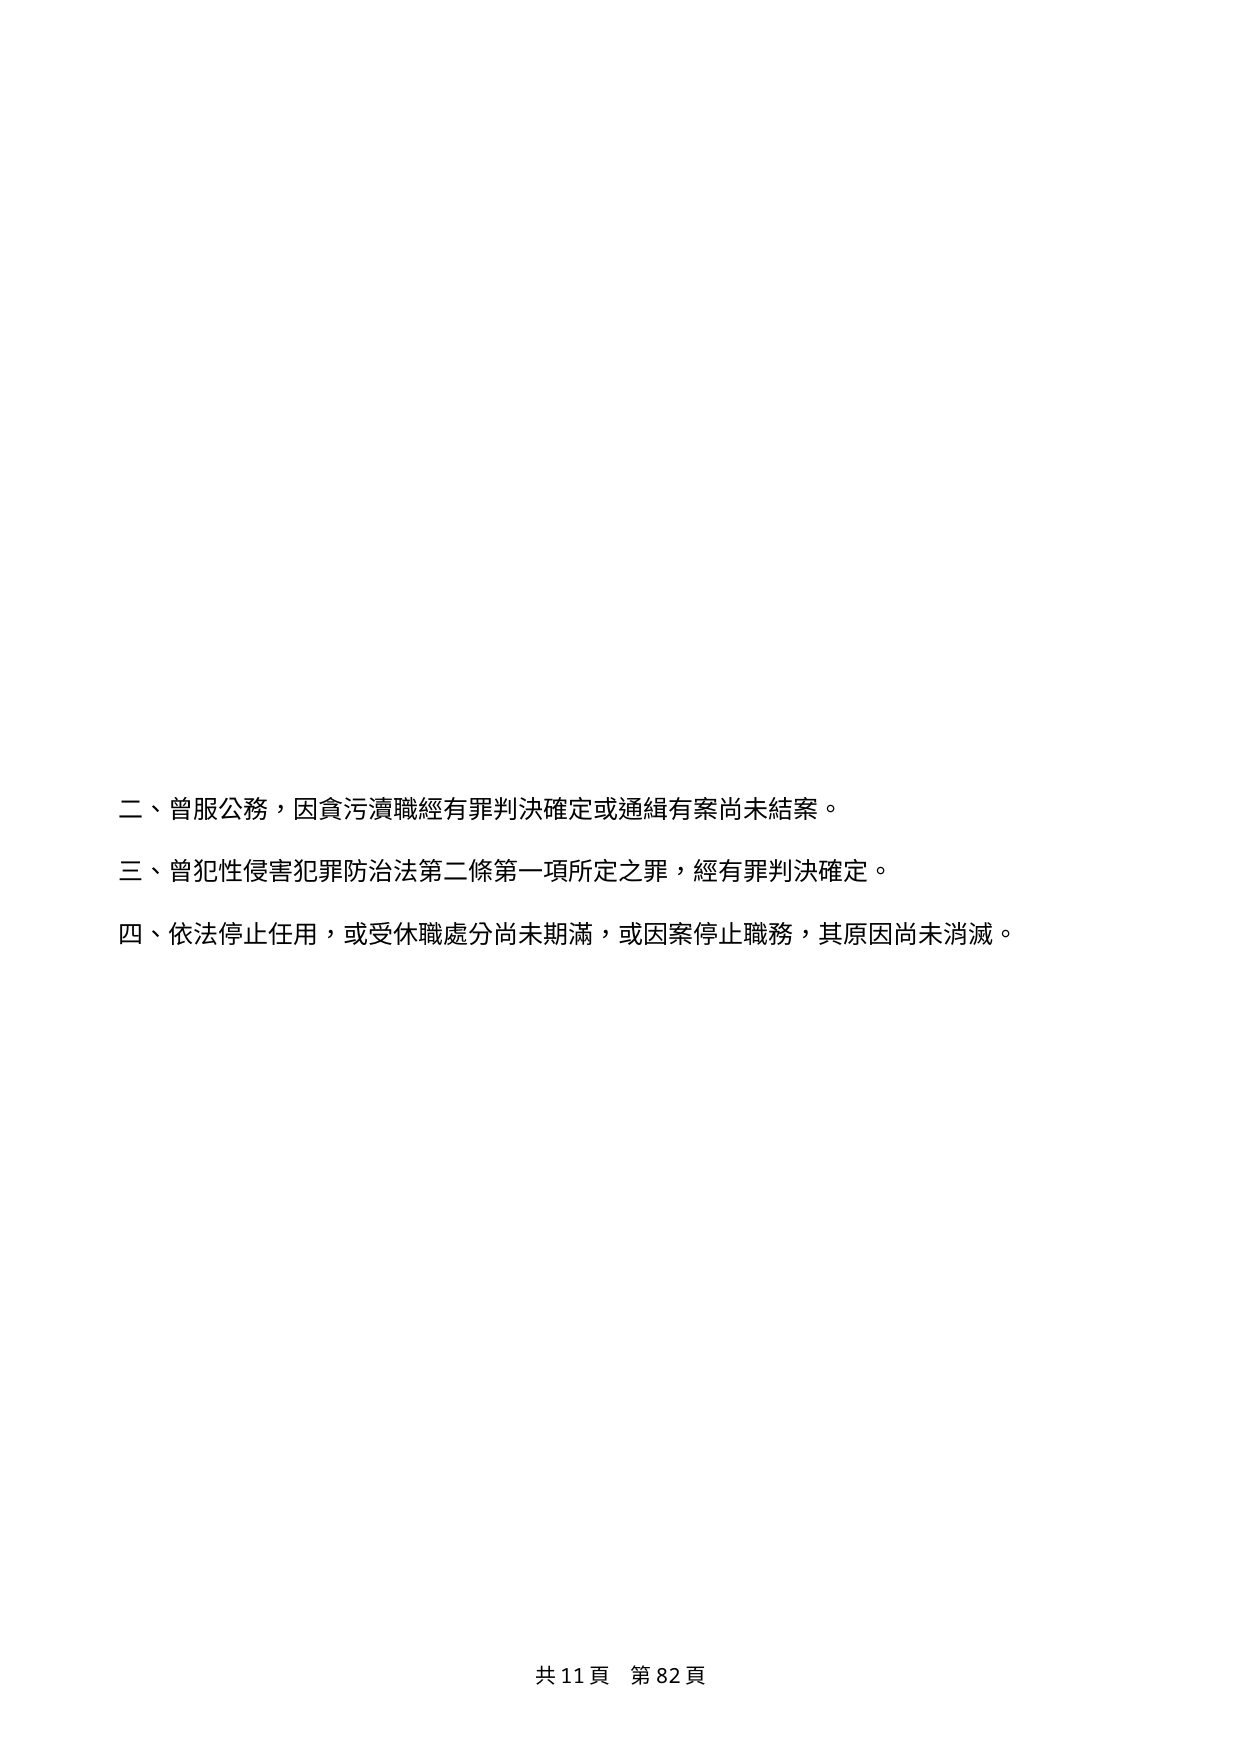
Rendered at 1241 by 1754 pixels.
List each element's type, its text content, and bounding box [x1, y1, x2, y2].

text 二、曾服公務，因貪污瀆職經有罪判決確定或通緝有案尚未結案。 [118, 766, 1122, 828]
text 四、依法停止任用，或受休職處分尚未期滿，或因案停止職務，其原因尚未消滅。 [118, 891, 1122, 953]
text 三、曾犯性侵害犯罪防治法第二條第一項所定之罪，經有罪判決確定。 [118, 828, 1122, 891]
